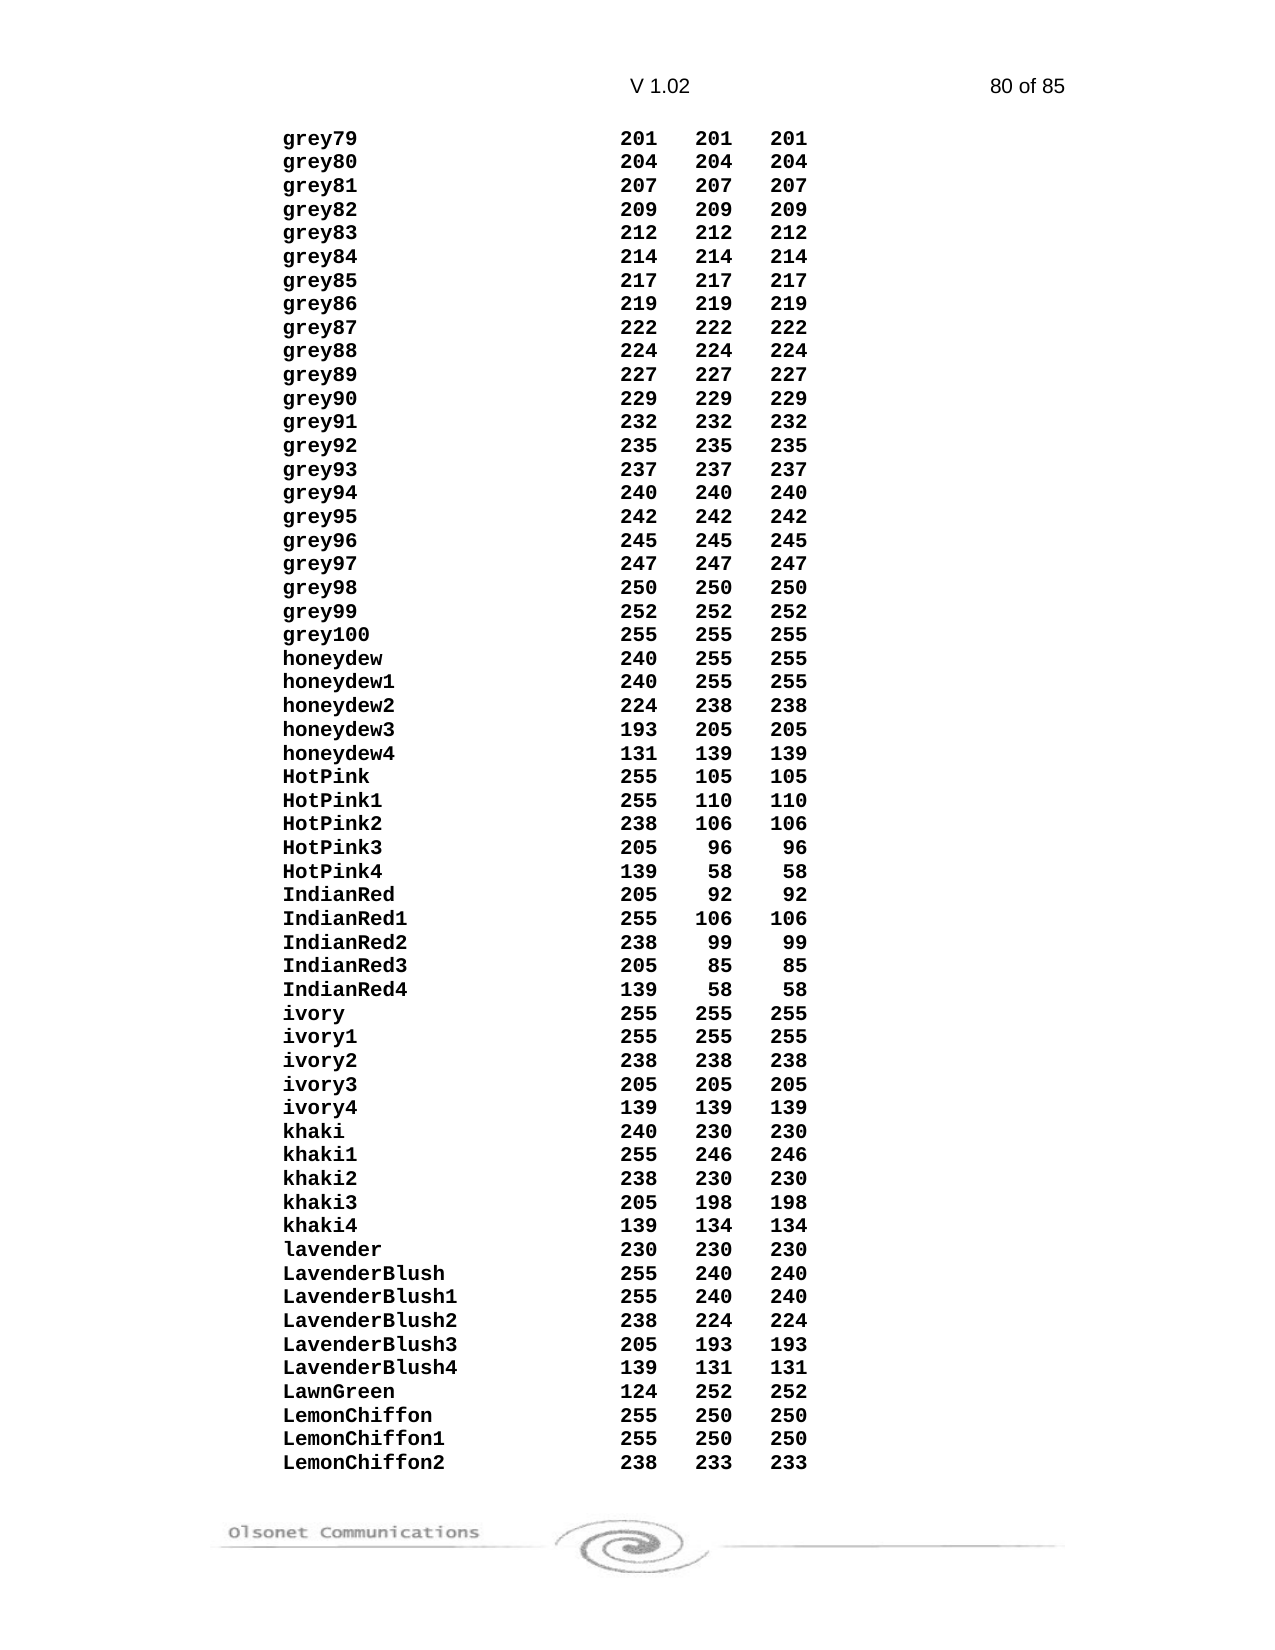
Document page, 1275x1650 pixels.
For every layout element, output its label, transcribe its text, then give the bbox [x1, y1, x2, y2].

text grey93 237 237 237 [282, 459, 1065, 482]
text khaki3 205 198 198 [282, 1192, 1065, 1215]
text grey79 201 201 201 [282, 128, 1065, 151]
text ivory1 255 255 255 [282, 1026, 1065, 1050]
text grey90 229 229 229 [282, 388, 1065, 411]
text ivory 255 255 255 [282, 1003, 1065, 1026]
text grey82 209 209 209 [282, 199, 1065, 222]
text ivory4 139 139 139 [282, 1097, 1065, 1121]
text grey94 240 240 240 [282, 482, 1065, 506]
text ivory3 205 205 205 [282, 1073, 1065, 1097]
text IndianRed3 205 85 85 [282, 955, 1065, 979]
text grey96 245 245 245 [282, 530, 1065, 553]
text grey100 255 255 255 [282, 624, 1065, 648]
text khaki1 255 246 246 [282, 1144, 1065, 1168]
text grey85 217 217 217 [282, 269, 1065, 293]
text IndianRed4 139 58 58 [282, 979, 1065, 1003]
text khaki4 139 134 134 [282, 1215, 1065, 1239]
text IndianRed 205 92 92 [282, 884, 1065, 908]
text LavenderBlush3 205 193 193 [282, 1334, 1065, 1357]
text grey88 224 224 224 [282, 341, 1065, 364]
text LavenderBlush4 139 131 131 [282, 1357, 1065, 1381]
text HotPink 255 105 105 [282, 766, 1065, 790]
text honeydew2 224 238 238 [282, 695, 1065, 719]
text honeydew1 240 255 255 [282, 672, 1065, 695]
text grey87 222 222 222 [282, 317, 1065, 341]
text grey97 247 247 247 [282, 553, 1065, 577]
text LavenderBlush1 255 240 240 [282, 1286, 1065, 1310]
text LavenderBlush 255 240 240 [282, 1263, 1065, 1286]
text grey81 207 207 207 [282, 175, 1065, 199]
text khaki2 238 230 230 [282, 1168, 1065, 1192]
text khaki 240 230 230 [282, 1121, 1065, 1144]
text IndianRed1 255 106 106 [282, 908, 1065, 932]
text HotPink2 238 106 106 [282, 813, 1065, 837]
text grey98 250 250 250 [282, 577, 1065, 601]
text grey99 252 252 252 [282, 601, 1065, 624]
text grey83 212 212 212 [282, 222, 1065, 246]
text grey80 204 204 204 [282, 151, 1065, 175]
text grey92 235 235 235 [282, 435, 1065, 459]
text honeydew 240 255 255 [282, 648, 1065, 672]
text grey84 214 214 214 [282, 246, 1065, 269]
text LavenderBlush2 238 224 224 [282, 1310, 1065, 1334]
text HotPink1 255 110 110 [282, 790, 1065, 813]
text LemonChiffon2 238 233 233 [282, 1452, 1065, 1476]
text lavender 230 230 230 [282, 1239, 1065, 1263]
text honeydew3 193 205 205 [282, 719, 1065, 742]
text LemonChiffon1 255 250 250 [282, 1428, 1065, 1452]
text HotPink3 205 96 96 [282, 837, 1065, 861]
picture [210, 1504, 1065, 1596]
text LemonChiffon 255 250 250 [282, 1404, 1065, 1428]
text grey91 232 232 232 [282, 411, 1065, 435]
text honeydew4 131 139 139 [282, 742, 1065, 766]
text LawnGreen 124 252 252 [282, 1381, 1065, 1404]
text grey86 219 219 219 [282, 293, 1065, 317]
text grey89 227 227 227 [282, 364, 1065, 388]
text IndianRed2 238 99 99 [282, 932, 1065, 955]
text ivory2 238 238 238 [282, 1050, 1065, 1073]
text grey95 242 242 242 [282, 506, 1065, 530]
text HotPink4 139 58 58 [282, 861, 1065, 884]
